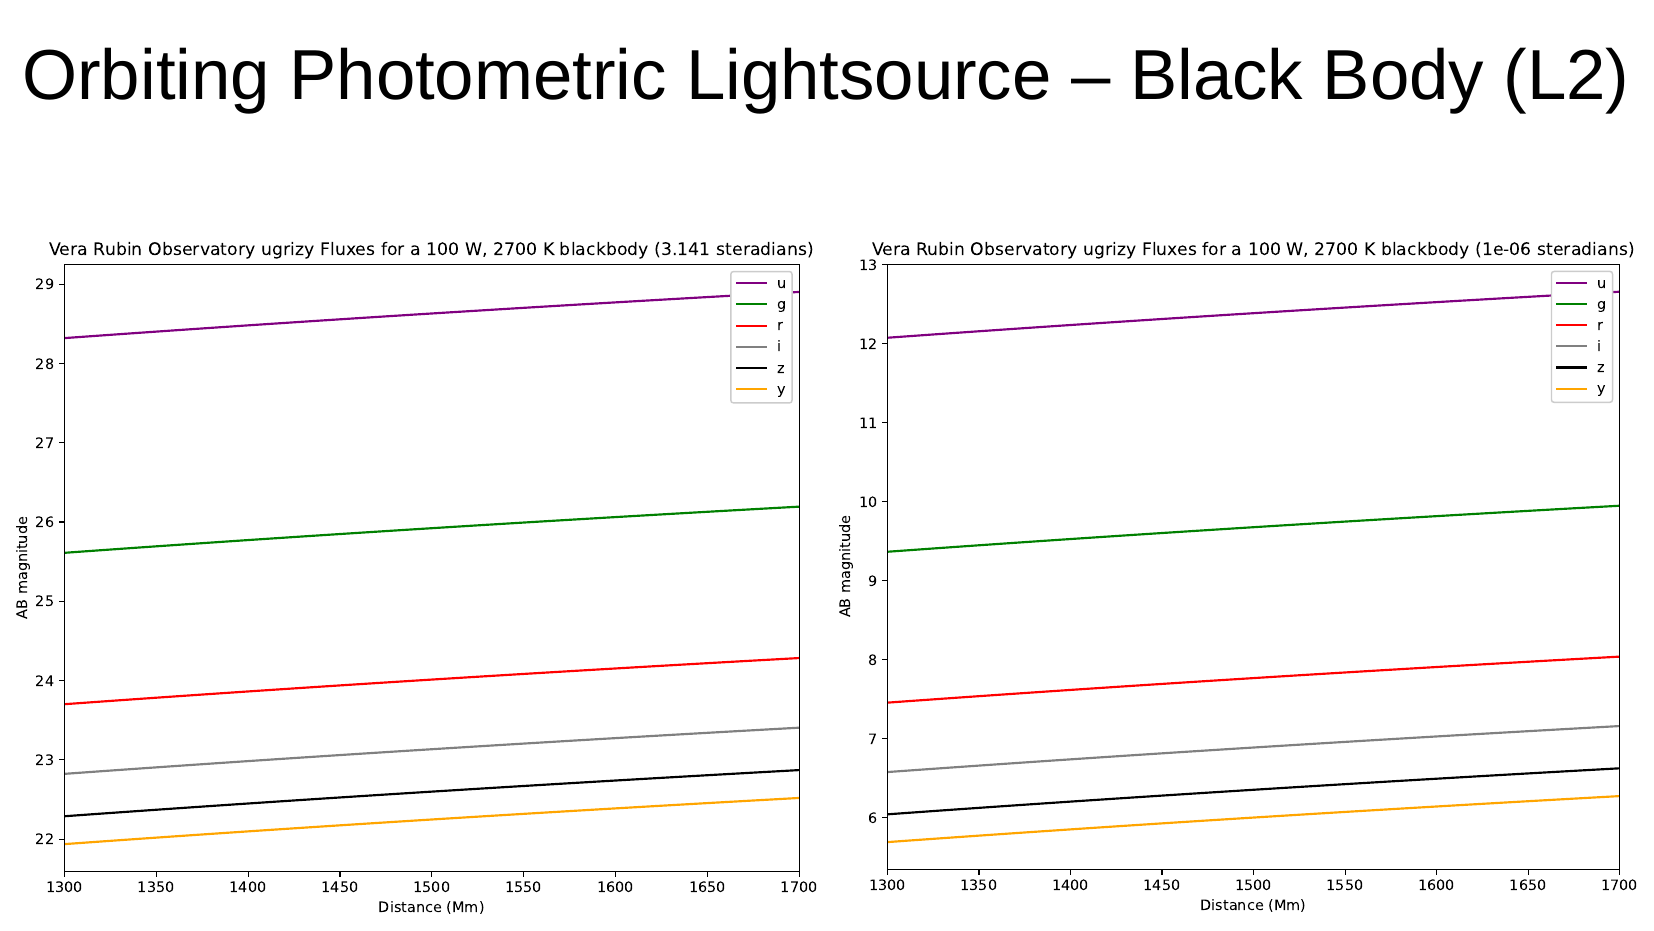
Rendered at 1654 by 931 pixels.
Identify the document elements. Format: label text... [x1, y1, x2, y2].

picture [0, 225, 1654, 931]
title Orbiting Photometric Lightsource – Black Body (L2) [0, 0, 1654, 151]
